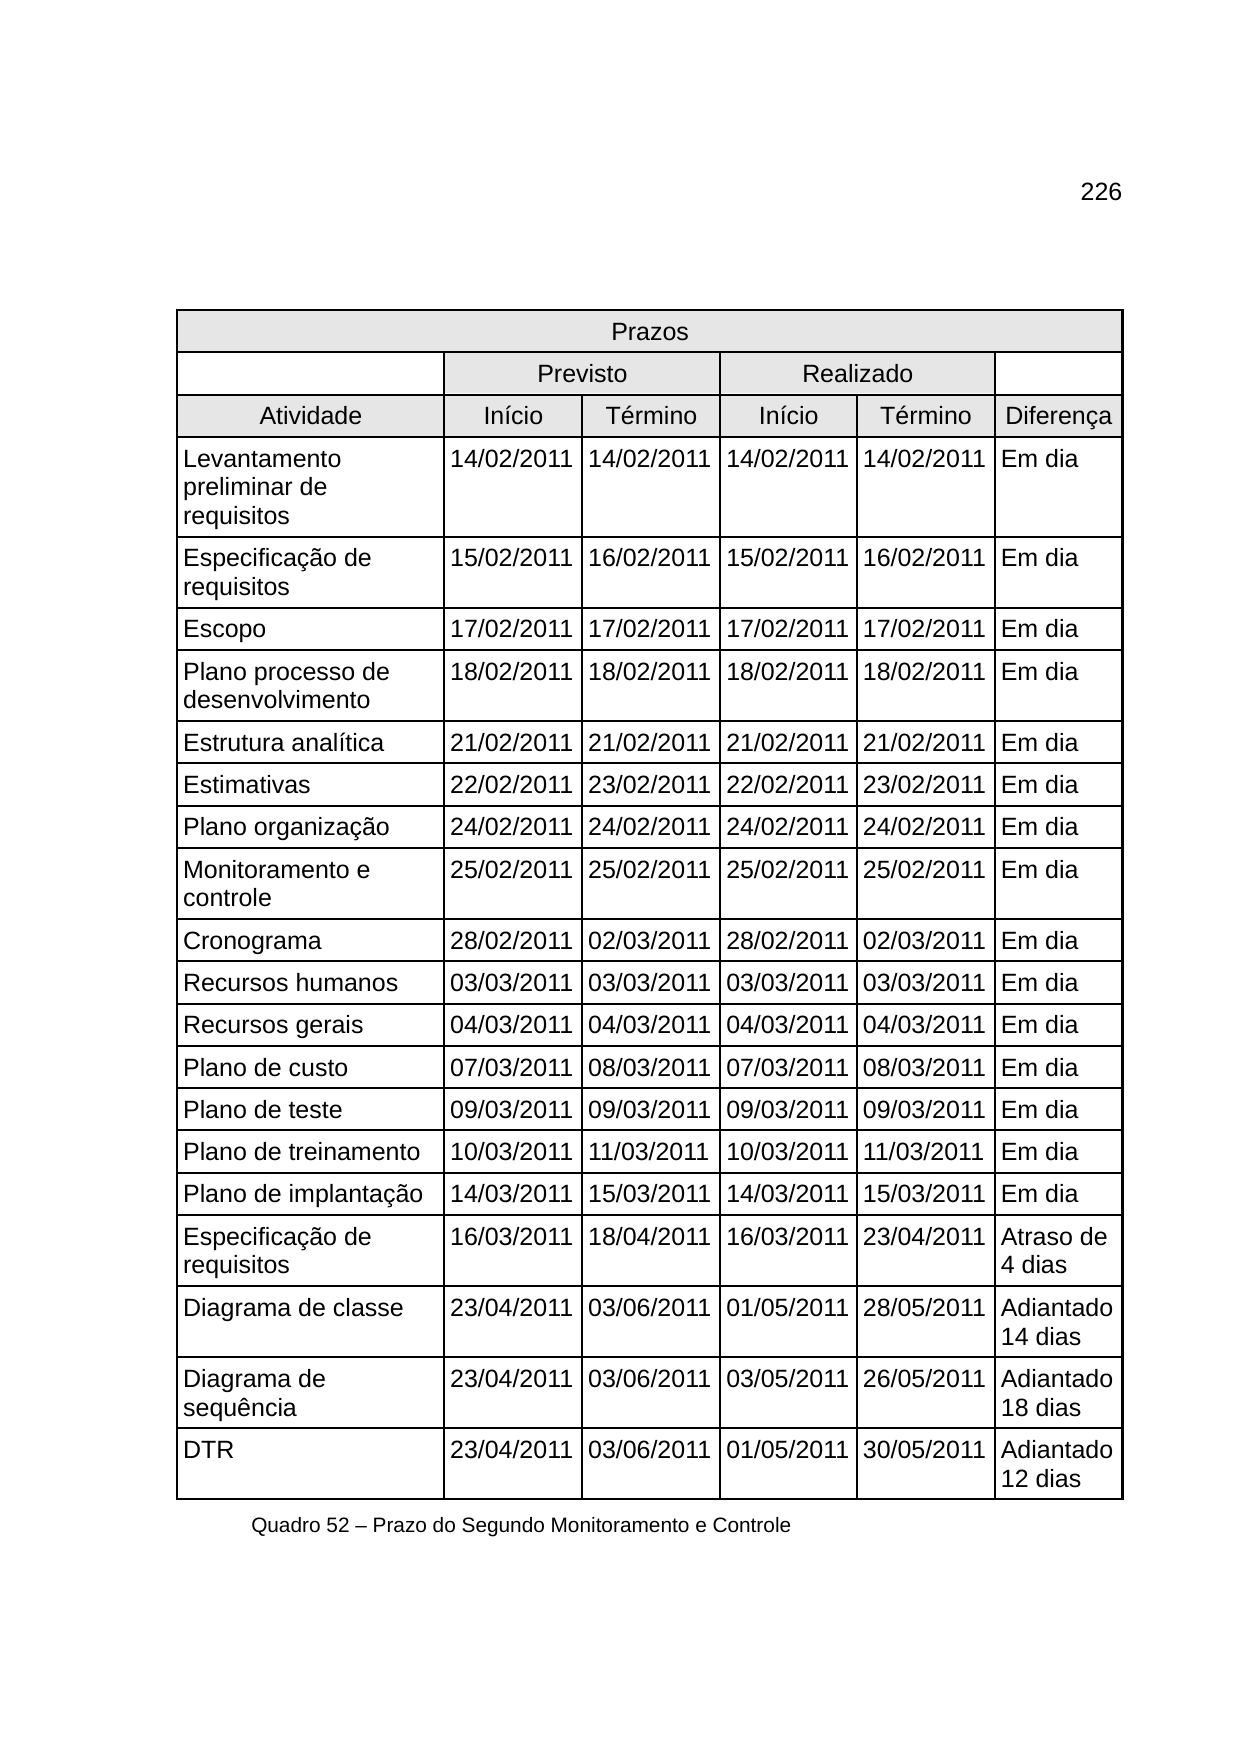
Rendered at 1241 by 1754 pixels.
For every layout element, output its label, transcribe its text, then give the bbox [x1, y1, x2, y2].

table_cell Diferença [996, 396, 1121, 436]
table_cell Término [858, 396, 994, 436]
table_cell Estrutura analítica [178, 722, 443, 762]
table_cell 14/02/2011 [445, 438, 581, 536]
table_cell Início [445, 396, 581, 436]
table_cell 30/05/2011 [858, 1429, 994, 1498]
table_cell Monitoramento e controle [178, 849, 443, 918]
table_cell 04/03/2011 [858, 1005, 994, 1045]
table_cell 25/02/2011 [858, 849, 994, 918]
table_cell 17/02/2011 [721, 609, 856, 649]
table_cell 18/02/2011 [445, 651, 581, 720]
table_cell 04/03/2011 [583, 1005, 719, 1045]
table_cell 15/03/2011 [583, 1174, 719, 1214]
table_cell Em dia [996, 807, 1121, 847]
table_cell Em dia [996, 849, 1121, 918]
table_cell 01/05/2011 [721, 1429, 856, 1498]
table_cell 08/03/2011 [858, 1047, 994, 1087]
table_cell Em dia [996, 538, 1121, 607]
table_cell 23/02/2011 [858, 764, 994, 804]
table_cell 14/02/2011 [858, 438, 994, 536]
table_cell 14/02/2011 [583, 438, 719, 536]
table_cell 16/03/2011 [721, 1216, 856, 1285]
table_cell 08/03/2011 [583, 1047, 719, 1087]
table_cell Recursos humanos [178, 962, 443, 1002]
table_cell Plano de implantação [178, 1174, 443, 1214]
table_cell 23/04/2011 [445, 1429, 581, 1498]
table_cell [178, 353, 443, 393]
table_cell 21/02/2011 [583, 722, 719, 762]
table_cell 01/05/2011 [721, 1287, 856, 1356]
table_cell 04/03/2011 [721, 1005, 856, 1045]
table_cell 03/03/2011 [445, 962, 581, 1002]
table_cell Recursos gerais [178, 1005, 443, 1045]
table_cell 03/03/2011 [858, 962, 994, 1002]
table_cell [996, 353, 1121, 393]
table_cell DTR [178, 1429, 443, 1498]
table_cell Adiantado 12 dias [996, 1429, 1121, 1498]
table_cell 03/06/2011 [583, 1358, 719, 1427]
table_cell Plano de treinamento [178, 1131, 443, 1172]
table_cell Em dia [996, 1047, 1121, 1087]
table_cell 24/02/2011 [721, 807, 856, 847]
table_cell Adiantado 14 dias [996, 1287, 1121, 1356]
table_cell 15/02/2011 [721, 538, 856, 607]
table_cell Em dia [996, 1089, 1121, 1129]
table_cell 23/04/2011 [445, 1358, 581, 1427]
table_cell Em dia [996, 651, 1121, 720]
table_cell 16/02/2011 [583, 538, 719, 607]
table_cell Previsto [445, 353, 719, 393]
table_cell Atraso de 4 dias [996, 1216, 1121, 1285]
table_cell 11/03/2011 [858, 1131, 994, 1172]
table_cell 03/03/2011 [721, 962, 856, 1002]
table_cell 11/03/2011 [583, 1131, 719, 1172]
table_cell 22/02/2011 [445, 764, 581, 804]
table_cell Especificação de requisitos [178, 538, 443, 607]
table_cell 18/02/2011 [858, 651, 994, 720]
table_cell 25/02/2011 [445, 849, 581, 918]
table_cell 26/05/2011 [858, 1358, 994, 1427]
table_cell 21/02/2011 [858, 722, 994, 762]
table_cell 25/02/2011 [583, 849, 719, 918]
table_cell Em dia [996, 1174, 1121, 1214]
table_cell Especificação de requisitos [178, 1216, 443, 1285]
table_cell 21/02/2011 [721, 722, 856, 762]
table_cell 24/02/2011 [583, 807, 719, 847]
table_cell 14/03/2011 [445, 1174, 581, 1214]
table_cell 28/02/2011 [721, 920, 856, 960]
table_cell Adiantado 18 dias [996, 1358, 1121, 1427]
table_cell 17/02/2011 [445, 609, 581, 649]
table_cell 21/02/2011 [445, 722, 581, 762]
table_cell 18/02/2011 [721, 651, 856, 720]
table_cell Início [721, 396, 856, 436]
table_cell Em dia [996, 1005, 1121, 1045]
table_cell 09/03/2011 [721, 1089, 856, 1129]
table_cell 09/03/2011 [858, 1089, 994, 1129]
table_cell Atividade [178, 396, 443, 436]
table_cell 10/03/2011 [721, 1131, 856, 1172]
table_cell 18/04/2011 [583, 1216, 719, 1285]
table_cell Escopo [178, 609, 443, 649]
table_cell 09/03/2011 [445, 1089, 581, 1129]
table_cell 25/02/2011 [721, 849, 856, 918]
table_cell 02/03/2011 [858, 920, 994, 960]
table_cell 28/02/2011 [445, 920, 581, 960]
table_cell Plano organização [178, 807, 443, 847]
table_cell Em dia [996, 1131, 1121, 1172]
table_cell 04/03/2011 [445, 1005, 581, 1045]
table_cell Diagrama de sequência [178, 1358, 443, 1427]
table_cell 07/03/2011 [721, 1047, 856, 1087]
table_cell 03/06/2011 [583, 1287, 719, 1356]
table_cell Término [583, 396, 719, 436]
table_cell 23/04/2011 [858, 1216, 994, 1285]
table_cell 24/02/2011 [858, 807, 994, 847]
table_cell 17/02/2011 [858, 609, 994, 649]
table_cell 15/02/2011 [445, 538, 581, 607]
text Quadro 52 – Prazo do Segundo Monitoramento e Controle [177, 1513, 1122, 1537]
table_cell 09/03/2011 [583, 1089, 719, 1129]
table_cell 24/02/2011 [445, 807, 581, 847]
table_cell Estimativas [178, 764, 443, 804]
table_cell Plano de teste [178, 1089, 443, 1129]
table_cell Em dia [996, 438, 1121, 536]
table_cell 22/02/2011 [721, 764, 856, 804]
table_cell Em dia [996, 609, 1121, 649]
table_cell Realizado [721, 353, 994, 393]
table_cell 14/02/2011 [721, 438, 856, 536]
table_cell Em dia [996, 962, 1121, 1002]
table_cell 07/03/2011 [445, 1047, 581, 1087]
table_cell Em dia [996, 722, 1121, 762]
table_cell 14/03/2011 [721, 1174, 856, 1214]
table_cell Em dia [996, 764, 1121, 804]
table_cell 03/05/2011 [721, 1358, 856, 1427]
table_cell Cronograma [178, 920, 443, 960]
table_cell Plano processo de desenvolvimento [178, 651, 443, 720]
table_cell 17/02/2011 [583, 609, 719, 649]
table_header Prazos [178, 311, 1121, 351]
table_cell 18/02/2011 [583, 651, 719, 720]
table_cell Levantamento preliminar de requisitos [178, 438, 443, 536]
table_cell 16/03/2011 [445, 1216, 581, 1285]
table_cell 02/03/2011 [583, 920, 719, 960]
table_cell 23/02/2011 [583, 764, 719, 804]
table_cell 10/03/2011 [445, 1131, 581, 1172]
table_cell 03/03/2011 [583, 962, 719, 1002]
table_cell 03/06/2011 [583, 1429, 719, 1498]
table_cell Em dia [996, 920, 1121, 960]
table_cell Plano de custo [178, 1047, 443, 1087]
table_cell 28/05/2011 [858, 1287, 994, 1356]
table_cell 16/02/2011 [858, 538, 994, 607]
table_cell 23/04/2011 [445, 1287, 581, 1356]
table_cell Diagrama de classe [178, 1287, 443, 1356]
table_cell 15/03/2011 [858, 1174, 994, 1214]
